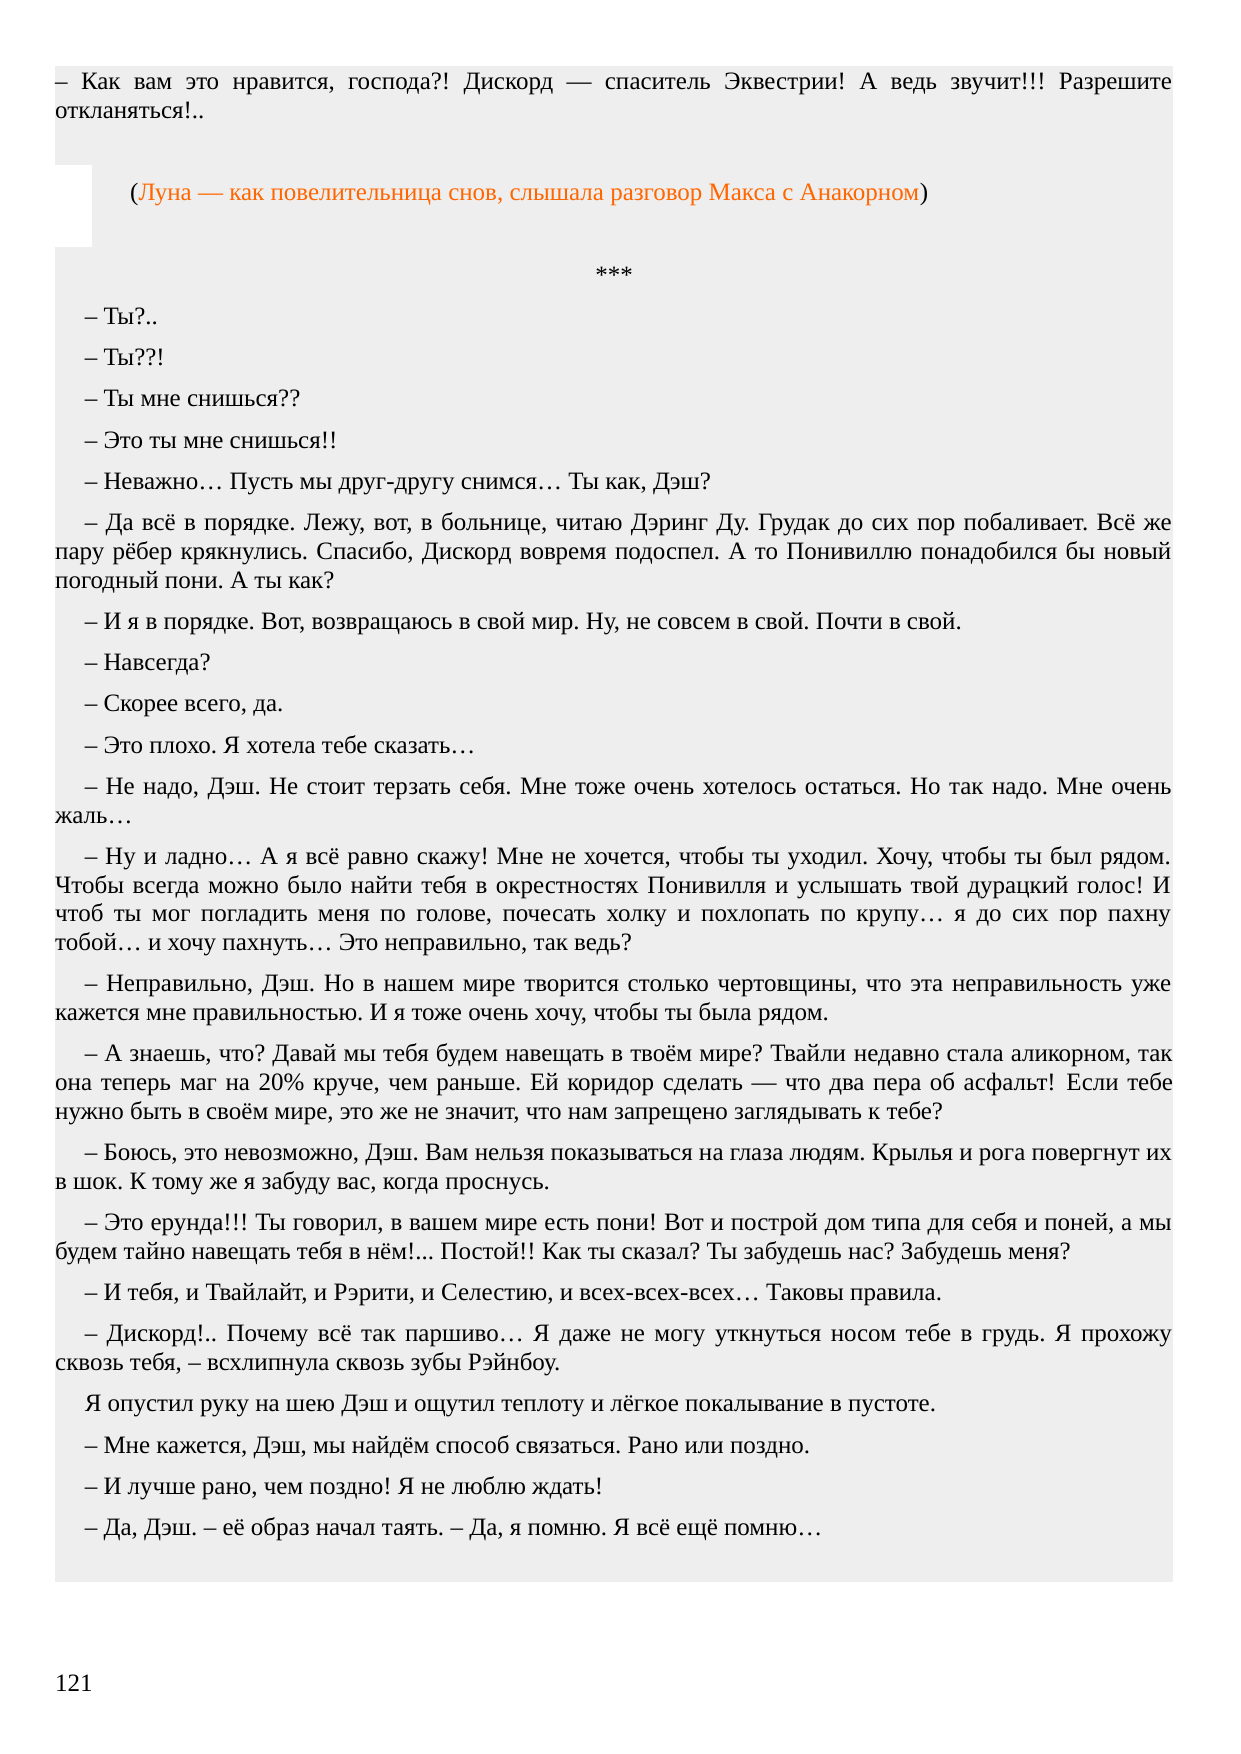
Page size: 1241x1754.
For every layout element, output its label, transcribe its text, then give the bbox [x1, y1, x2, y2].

text – Навсегда? [55, 647, 1173, 676]
text – Не надо, Дэш. Не стоит терзать себя. Мне тоже очень хотелось остаться. Но так надо. Мне очень жаль… [55, 771, 1173, 828]
text – Это ерунда!!! Ты говорил, в вашем мире есть пони! Вот и построй дом типа для себя и поней, а мы будем тайно навещать тебя в нём!... Постой!! Как ты сказал? Ты забудешь нас? Забудешь меня? [55, 1207, 1173, 1265]
text – Дискорд!.. Почему всё так паршиво… Я даже не могу уткнуться носом тебе в грудь. Я прохожу сквозь тебя, – всхлипнула сквозь зубы Рэйнбоу. [55, 1318, 1173, 1376]
text – Как вам это нравится, господа?! Дискорд — спаситель Эквестрии! А ведь звучит!!! Разрешите откланяться!.. [55, 66, 1173, 123]
text – Скорее всего, да. [55, 688, 1173, 717]
text – И лучше рано, чем поздно! Я не люблю ждать! [55, 1471, 1173, 1500]
text – Ну и ладно… А я всё равно скажу! Мне не хочется, чтобы ты уходил. Хочу, чтобы ты был рядом. Чтобы всегда можно было найти тебя в окрестностях Понивилля и услышать твой дурацкий голос! И чтоб ты мог погладить меня по голове, почесать холку и похлопать по крупу… я до сих пор пахну тобой… и хочу пахнуть… Это неправильно, так ведь? [55, 841, 1173, 956]
text – Ты мне снишься?? [55, 383, 1173, 412]
text – Мне кажется, Дэш, мы найдём способ связаться. Рано или поздно. [55, 1430, 1173, 1458]
text – Неправильно, Дэш. Но в нашем мире творится столько чертовщины, что эта неправильность уже кажется мне правильностью. И я тоже очень хочу, чтобы ты была рядом. [55, 968, 1173, 1026]
text *** [55, 260, 1173, 288]
text – Боюсь, это невозможно, Дэш. Вам нельзя показываться на глаза людям. Крылья и рога повергнут их в шок. К тому же я забуду вас, когда проснусь. [55, 1137, 1173, 1195]
text – Ты?.. [55, 301, 1173, 330]
text – И тебя, и Твайлайт, и Рэрити, и Селестию, и всех-всех-всех… Таковы правила. [55, 1277, 1173, 1306]
text – Неважно… Пусть мы друг-другу снимся… Ты как, Дэш? [55, 466, 1173, 495]
list (Луна — как повелительница снов, слышала разговор Макса с Анакорном) [92, 177, 1173, 206]
text – А знаешь, что? Давай мы тебя будем навещать в твоём мире? Твайли недавно стала аликорном, так она теперь маг на 20% круче, чем раньше. Ей коридор сделать — что два пера об асфальт! Если тебе нужно быть в своём мире, это же не значит, что нам запрещено заглядывать к тебе? [55, 1038, 1173, 1125]
text – Да всё в порядке. Лежу, вот, в больнице, читаю Дэринг Ду. Грудак до сих пор побаливает. Всё же пару рёбер крякнулись. Спасибо, Дискорд вовремя подоспел. А то Понивиллю понадобился бы новый погодный пони. А ты как? [55, 507, 1173, 593]
text – Это ты мне снишься!! [55, 425, 1173, 453]
text – И я в порядке. Вот, возвращаюсь в свой мир. Ну, не совсем в свой. Почти в свой. [55, 606, 1173, 635]
text – Ты??! [55, 342, 1173, 371]
text – Это плохо. Я хотела тебе сказать… [55, 730, 1173, 758]
text Я опустил руку на шею Дэш и ощутил теплоту и лёгкое покалывание в пустоте. [55, 1388, 1173, 1417]
text – Да, Дэш. – её образ начал таять. – Да, я помню. Я всё ещё помню… [55, 1512, 1173, 1541]
